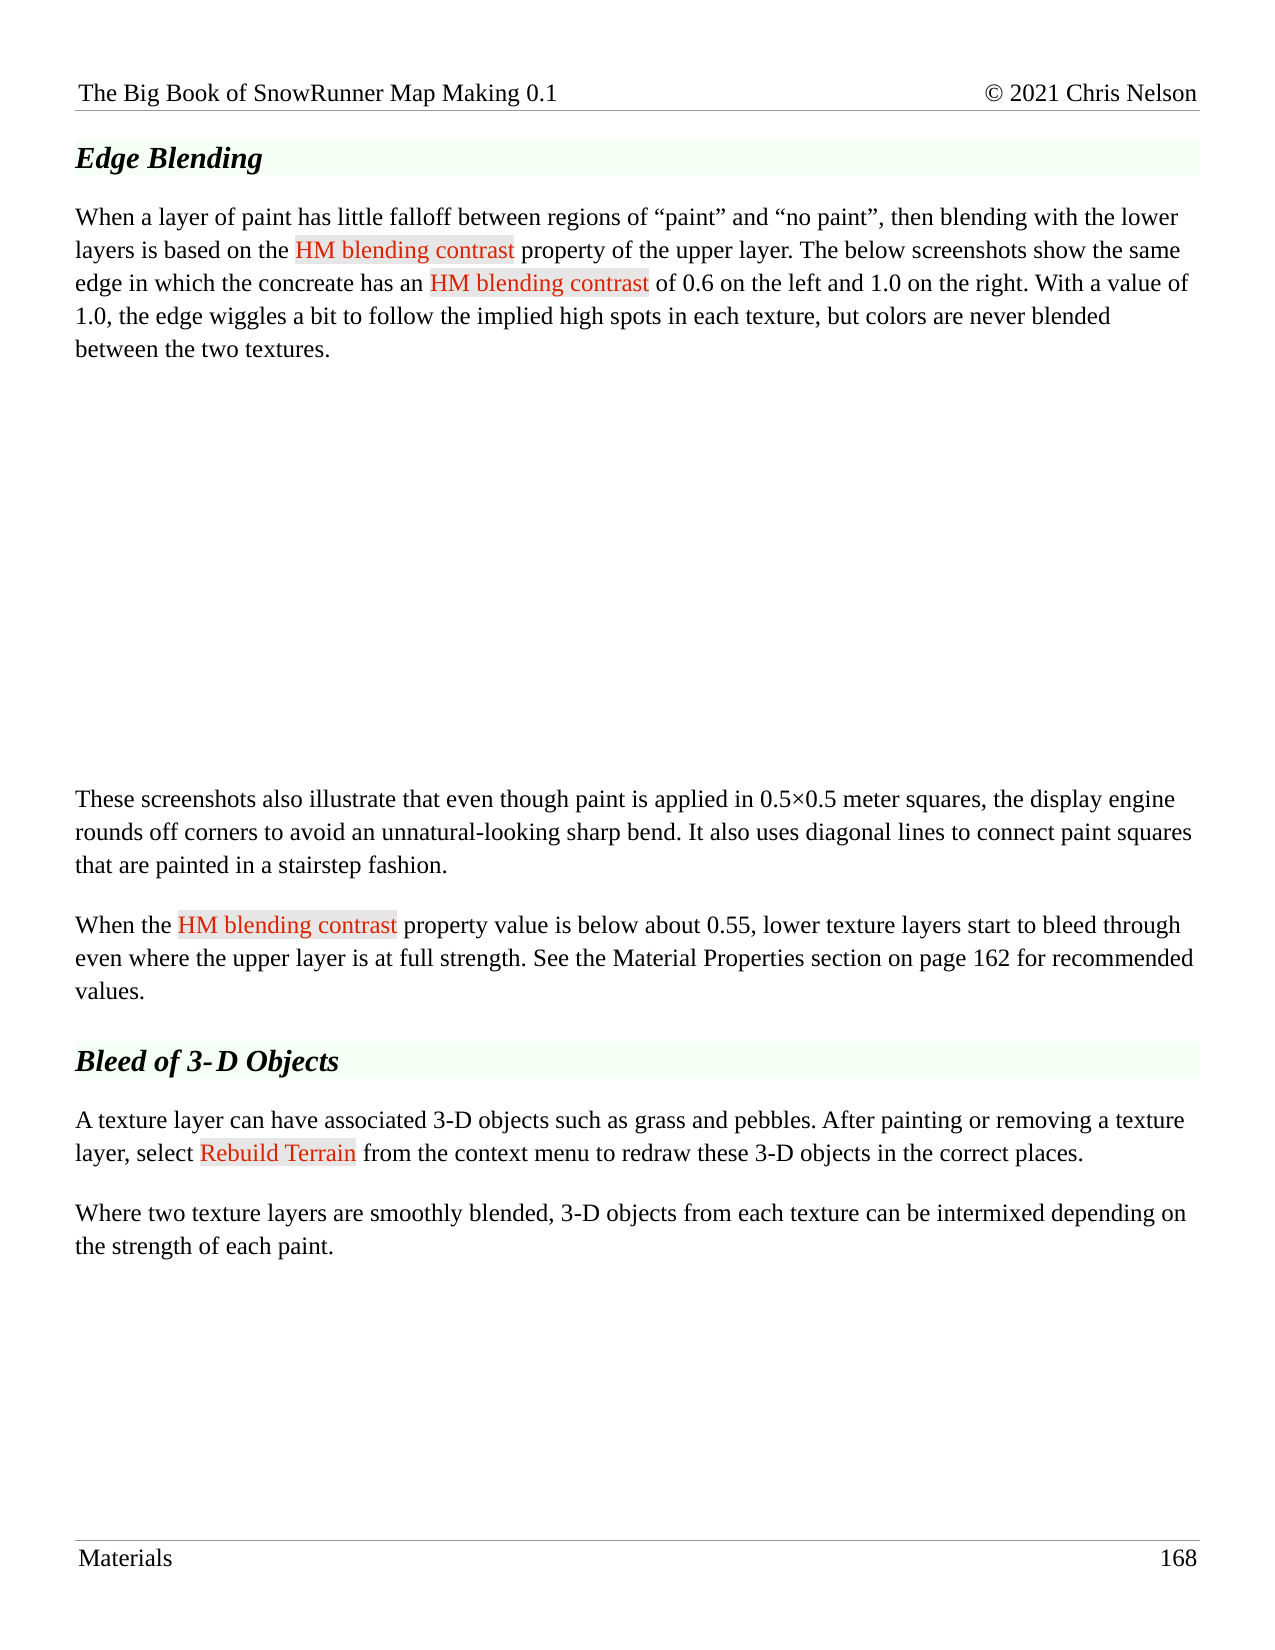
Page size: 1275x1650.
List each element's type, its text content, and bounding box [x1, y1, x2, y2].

text When the HM blending contrast property value is below about 0.55, lower texture layers start to bleed through even where the upper layer is at full strength. See the Material Properties section on page 162 for recommended values. [75, 910, 1200, 1005]
text A texture layer can have associated 3‑D objects such as grass and pebbles. After painting or removing a texture layer, select Rebuild Terrain from the context menu to redraw these 3‑D objects in the correct places. [75, 1105, 1200, 1166]
text When a layer of paint has little falloff between regions of “paint” and “no paint”, then blending with the lower layers is based on the HM blending contrast property of the upper layer. The below screenshots show the same edge in which the concreate has an HM blending contrast of 0.6 on the left and 1.0 on the right. With a value of 1.0, the edge wiggles a bit to follow the implied high spots in each texture, but colors are never blended between the two textures. [75, 202, 1200, 363]
subtitle Bleed of 3‑D Objects [75, 1042, 1200, 1078]
text Where two texture layers are smoothly blended, 3‑D objects from each texture can be intermixed depending on the strength of each paint. [75, 1198, 1200, 1259]
text These screenshots also illustrate that even though paint is applied in 0.5×0.5 meter squares, the display engine rounds off corners to avoid an unnatural-looking sharp bend. It also uses diagonal lines to connect paint squares that are painted in a stairstep fashion. [75, 784, 1200, 879]
subtitle Edge Blending [75, 140, 1200, 175]
